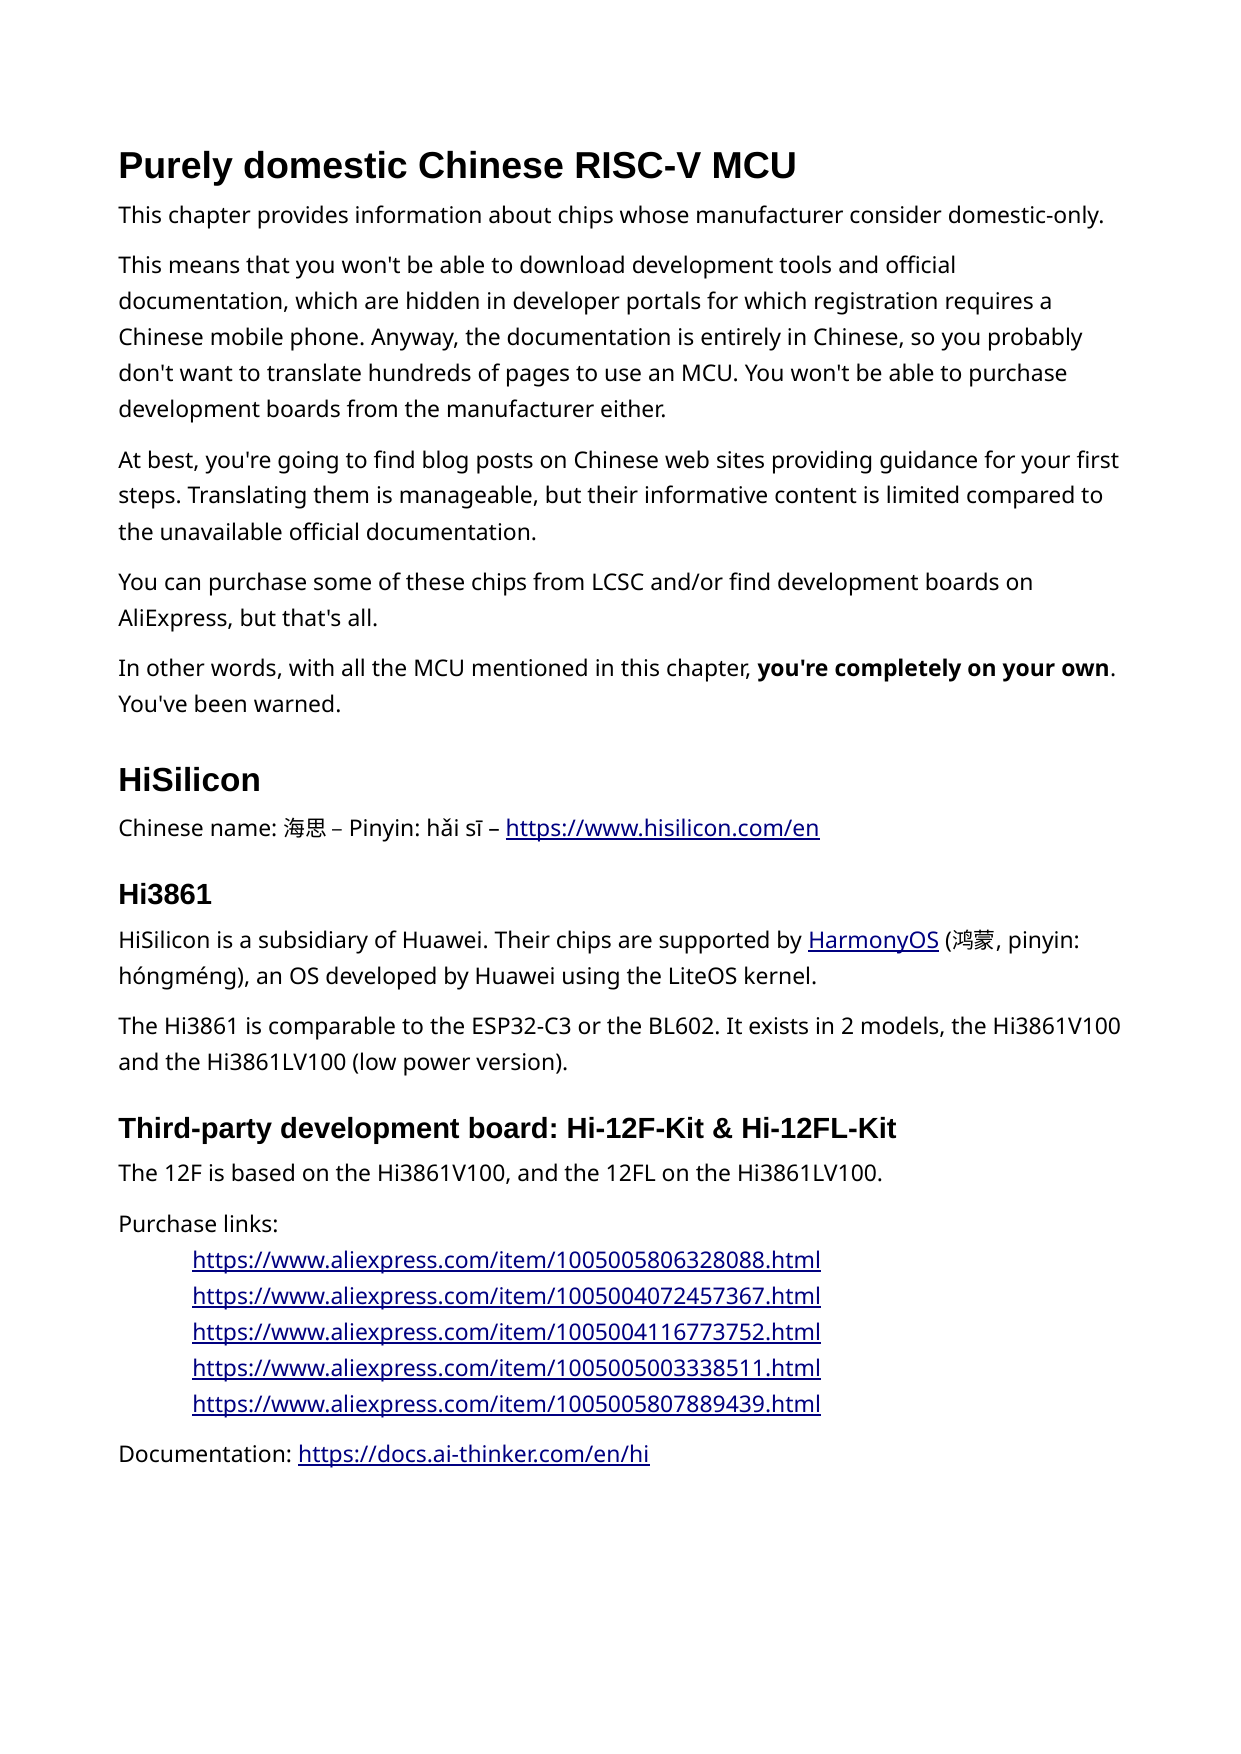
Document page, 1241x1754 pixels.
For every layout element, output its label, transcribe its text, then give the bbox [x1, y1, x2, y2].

text This chapter provides information about chips whose manufacturer consider domestic-only. [118, 199, 1122, 230]
text Chinese name: 海思 – Pinyin: hǎi sī – https://www.hisilicon.com/en [118, 811, 1122, 843]
text Purchase links: [118, 1208, 1122, 1239]
subtitle Hi3861 [118, 877, 1122, 910]
text https://www.aliexpress.com/item/1005005807889439.html [192, 1387, 1122, 1419]
subtitle HiSilicon [118, 760, 1122, 798]
subtitle Third-party development board: Hi-12F-Kit & Hi-12FL-Kit [118, 1111, 1122, 1145]
text Documentation: https://docs.ai-thinker.com/en/hi [118, 1438, 1122, 1469]
text At best, you're going to find blog posts on Chinese web sites providing guidance for your first steps. Translating them is manageable, but their informative content is limited compared to the unavailable official documentation. [118, 443, 1122, 547]
text This means that you won't be able to download development tools and official documentation, which are hidden in developer portals for which registration requires a Chinese mobile phone. Anyway, the documentation is entirely in Chinese, so you probably don't want to translate hundreds of pages to use an MCU. You won't be able to purchase development boards from the manufacturer either. [118, 249, 1122, 424]
text https://www.aliexpress.com/item/1005004072457367.html [192, 1280, 1122, 1311]
text HiSilicon is a subsidiary of Huawei. Their chips are supported by HarmonyOS (鸿蒙, pinyin: hóngméng), an OS developed by Huawei using the LiteOS kernel. [118, 923, 1122, 991]
text https://www.aliexpress.com/item/1005004116773752.html [192, 1316, 1122, 1347]
text The Hi3861 is comparable to the ESP32-C3 or the BL602. It exists in 2 models, the Hi3861V100 and the Hi3861LV100 (low power version). [118, 1010, 1122, 1077]
text https://www.aliexpress.com/item/1005005003338511.html [192, 1352, 1122, 1383]
text In other words, with all the MCU mentioned in this chapter, you're completely on your own. You've been warned. [118, 652, 1122, 719]
text https://www.aliexpress.com/item/1005005806328088.html [192, 1244, 1122, 1275]
text You can purchase some of these chips from LCSC and/or find development boards on AliExpress, but that's all. [118, 566, 1122, 633]
subtitle Purely domestic Chinese RISC-V MCU [118, 143, 1122, 186]
text The 12F is based on the Hi3861V100, and the 12FL on the Hi3861LV100. [118, 1157, 1122, 1188]
